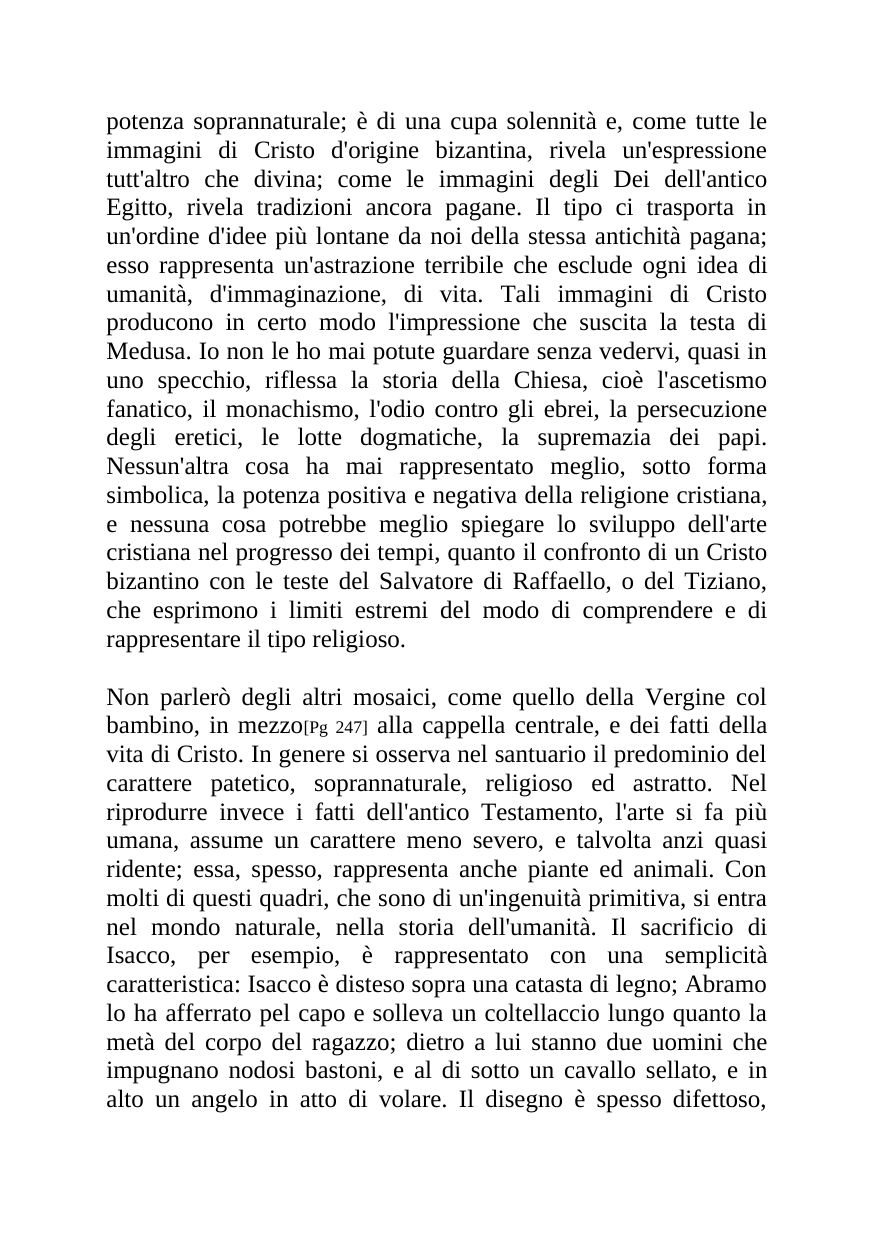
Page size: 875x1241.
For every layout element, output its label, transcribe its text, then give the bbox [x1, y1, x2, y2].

text potenza soprannaturale; è di una cupa solennità e, come tutte le immagini di Cristo d'origine bizantina, rivela un'espressione tutt'altro che divina; come le immagini degli Dei dell'antico Egitto, rivela tradizioni ancora pagane. Il tipo ci trasporta in un'ordine d'idee più lontane da noi della stessa antichità pagana; esso rappresenta un'astrazione terribile che esclude ogni idea di umanità, d'immaginazione, di vita. Tali immagini di Cristo producono in certo modo l'impressione che suscita la testa di Medusa. Io non le ho mai potute guardare senza vedervi, quasi in uno specchio, riflessa la storia della Chiesa, cioè l'ascetismo fanatico, il monachismo, l'odio contro gli ebrei, la persecuzione degli eretici, le lotte dogmatiche, la supremazia dei papi. Nessun'altra cosa ha mai rappresentato meglio, sotto forma simbolica, la potenza positiva e negativa della religione cristiana, e nessuna cosa potrebbe meglio spiegare lo sviluppo dell'arte cristiana nel progresso dei tempi, quanto il confronto di un Cristo bizantino con le teste del Salvatore di Raffaello, o del Tiziano, che esprimono i limiti estremi del modo di comprendere e di rappresentare il tipo religioso. [106, 106, 768, 652]
text Non parlerò degli altri mosaici, come quello della Vergine col bambino, in mezzo[Pg 247] alla cappella centrale, e dei fatti della vita di Cristo. In genere si osserva nel santuario il predominio del carattere patetico, soprannaturale, religioso ed astratto. Nel riprodurre invece i fatti dell'antico Testamento, l'arte si fa più umana, assume un carattere meno severo, e talvolta anzi quasi ridente; essa, spesso, rappresenta anche piante ed animali. Con molti di questi quadri, che sono di un'ingenuità primitiva, si entra nel mondo naturale, nella storia dell'umanità. Il sacrificio di Isacco, per esempio, è rappresentato con una semplicità caratteristica: Isacco è disteso sopra una catasta di legno; Abramo lo ha afferrato pel capo e solleva un coltellaccio lungo quanto la metà del corpo del ragazzo; dietro a lui stanno due uomini che impugnano nodosi bastoni, e al di sotto un cavallo sellato, e in alto un angelo in atto di volare. Il disegno è spesso difettoso, [106, 682, 768, 1113]
